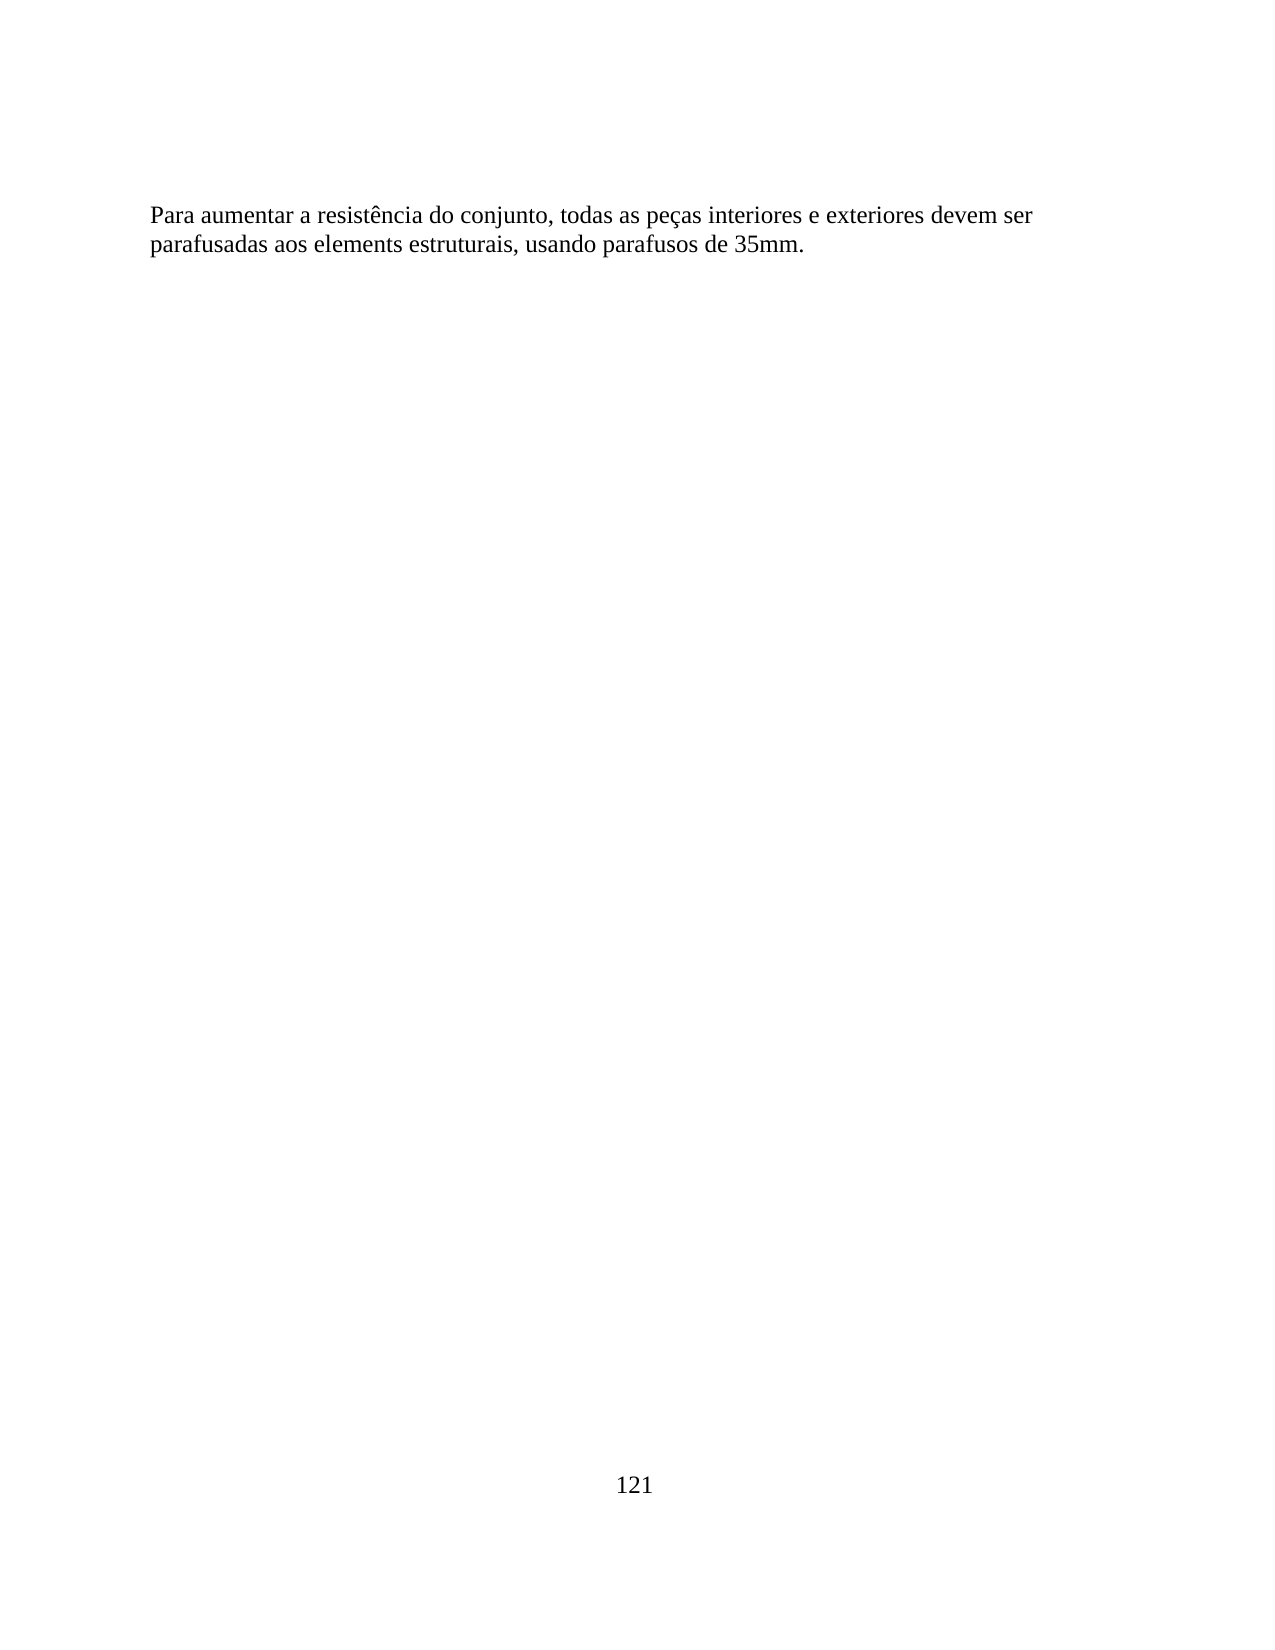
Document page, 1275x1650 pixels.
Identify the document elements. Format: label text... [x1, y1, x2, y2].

text Para aumentar a resistência do conjunto, todas as peças interiores e exteriores devem ser parafusadas aos elements estruturais, usando parafusos de 35mm. [150, 200, 1125, 258]
